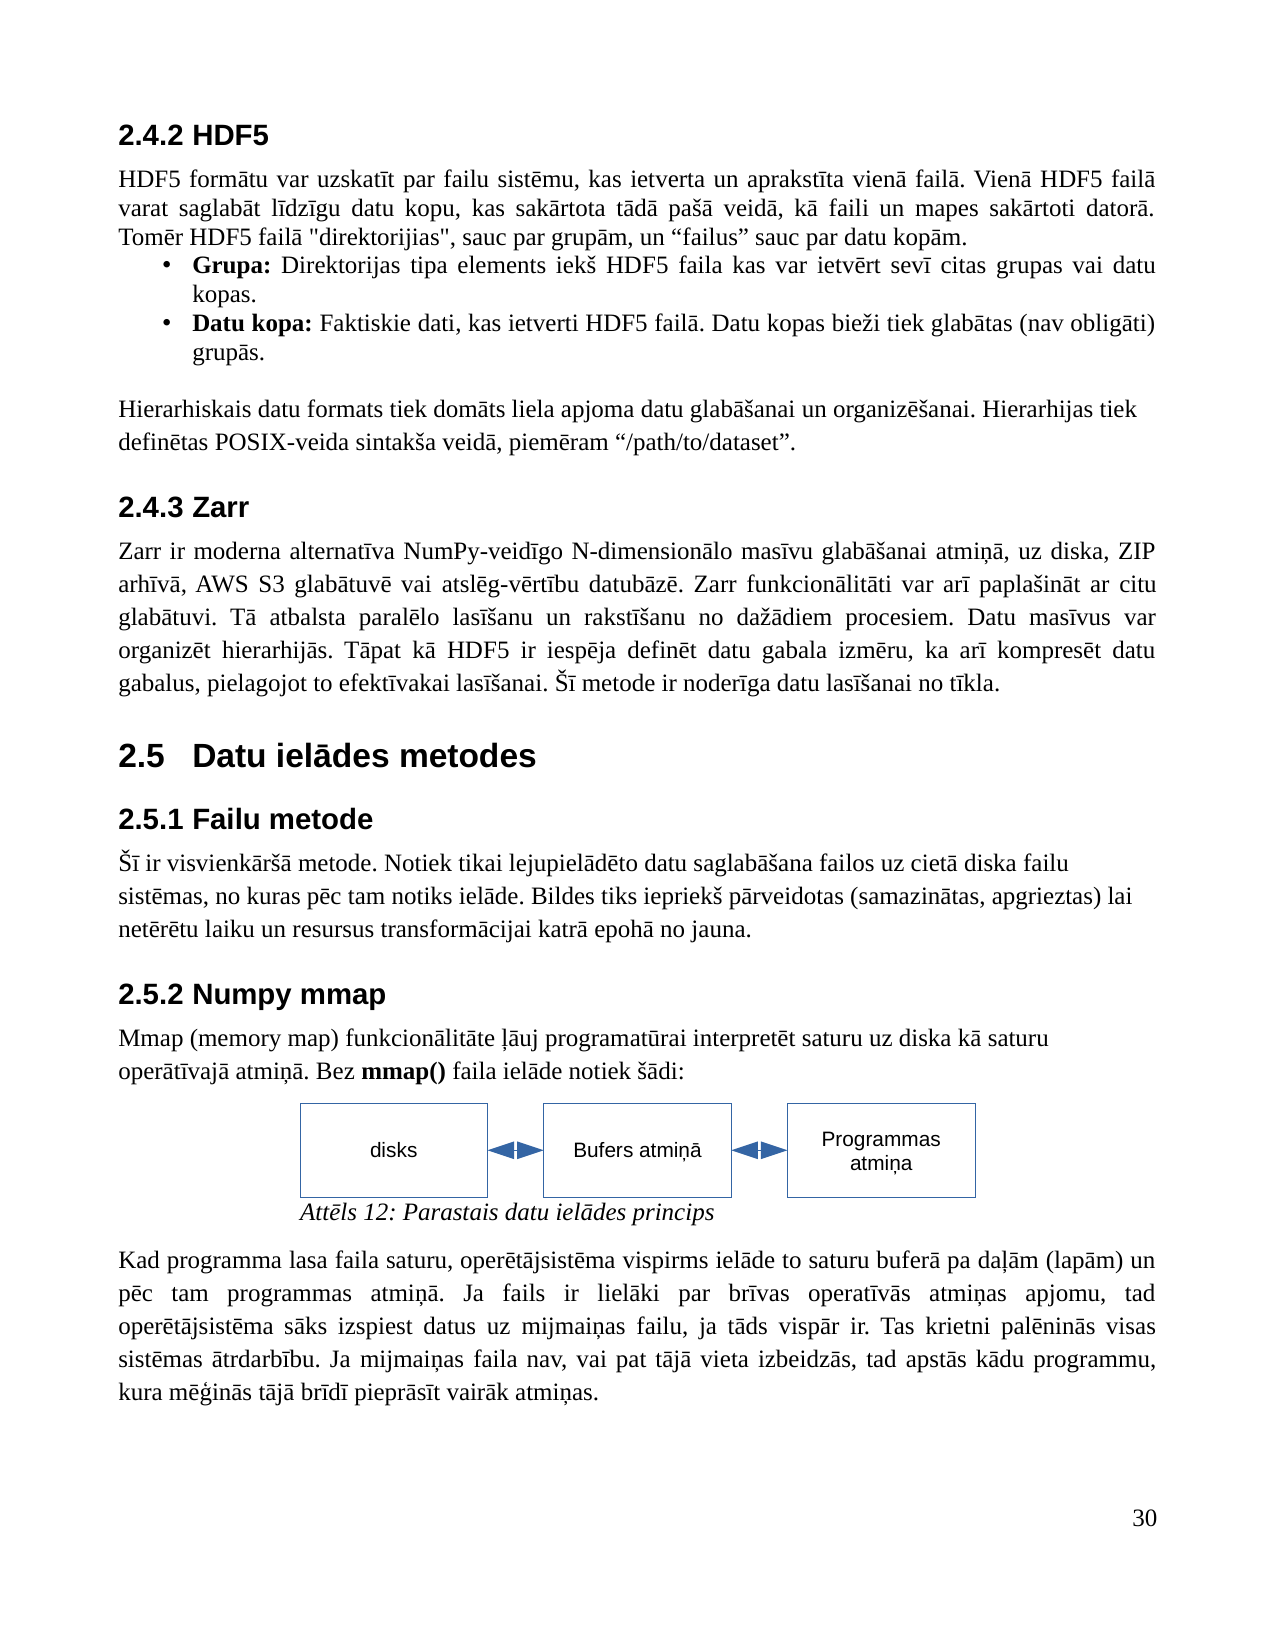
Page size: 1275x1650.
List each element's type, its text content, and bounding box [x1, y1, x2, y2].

text Attēls 12: Parastais datu ielādes princips [300, 1151, 975, 1226]
subtitle HDF5 [118, 118, 1157, 152]
text HDF5 formātu var uzskatīt par failu sistēmu, kas ietverta un aprakstīta vienā failā. Vienā HDF5 failā varat saglabāt līdzīgu datu kopu, kas sakārtota tādā pašā veidā, kā faili un mapes sakārtoti datorā. Tomēr HDF5 failā "direktorijias", sauc par grupām, un “failus” sauc par datu kopām. [118, 164, 1157, 251]
text Hierarhiskais datu formats tiek domāts liela apjoma datu glabāšanai un organizēšanai. Hierarhijas tiek definētas POSIX-veida sintakša veidā, piemēram “/path/to/dataset”. [118, 394, 1157, 456]
subtitle Numpy mmap [118, 977, 1157, 1010]
text [732, 1116, 787, 1150]
text [488, 1116, 543, 1150]
subtitle Datu ielādes metodes [118, 736, 1157, 775]
list Datu kopa: Faktiskie dati, kas ietverti HDF5 failā. Datu kopas bieži tiek glabātas (nav obligāti) grupās. [162, 308, 1157, 366]
text Kad programma lasa faila saturu, operētājsistēma vispirms ielāde to saturu buferā pa daļām (lapām) un pēc tam programmas atmiņā. Ja fails ir lielāki par brīvas operatīvās atmiņas apjomu, tad operētājsistēma sāks izspiest datus uz mijmaiņas failu, ja tāds vispār ir. Tas krietni palēninās visas sistēmas ātrdarbību. Ja mijmaiņas faila nav, vai pat tājā vieta izbeidzās, tad apstās kādu programmu, kura mēģinās tājā brīdī pieprāsīt vairāk atmiņas. [118, 1245, 1157, 1406]
list Grupa: Direktorijas tipa elements iekš HDF5 faila kas var ietvērt sevī citas grupas vai datu kopas. [162, 251, 1157, 308]
text Mmap (memory map) funkcionālitāte ļāuj programatūrai interpretēt saturu uz diska kā saturu operātīvajā atmiņā. Bez mmap() faila ielāde notiek šādi: [118, 1023, 1157, 1084]
text Zarr ir moderna alternatīva NumPy-veidīgo N-dimensionālo masīvu glabāšanai atmiņā, uz diska, ZIP arhīvā, AWS S3 glabātuvē vai atslēg-vērtību datubāzē. Zarr funkcionālitāti var arī paplašināt ar citu glabātuvi. Tā atbalsta paralēlo lasīšanu un rakstīšanu no dažādiem procesiem. Datu masīvus var organizēt hierarhijās. Tāpat kā HDF5 ir iespēja definēt datu gabala izmēru, ka arī kompresēt datu gabalus, pielagojot to efektīvakai lasīšanai. Šī metode ir noderīga datu lasīšanai no tīkla. [118, 536, 1157, 697]
subtitle Failu metode [118, 802, 1157, 836]
subtitle Zarr [118, 489, 1157, 523]
text Šī ir visvienkāršā metode. Notiek tikai lejupielādēto datu saglabāšana failos uz cietā diska failu sistēmas, no kuras pēc tam notiks ielāde. Bildes tiks iepriekš pārveidotas (samazinātas, apgrieztas) lai netērētu laiku un resursus transformācijai katrā epohā no jauna. [118, 848, 1157, 943]
